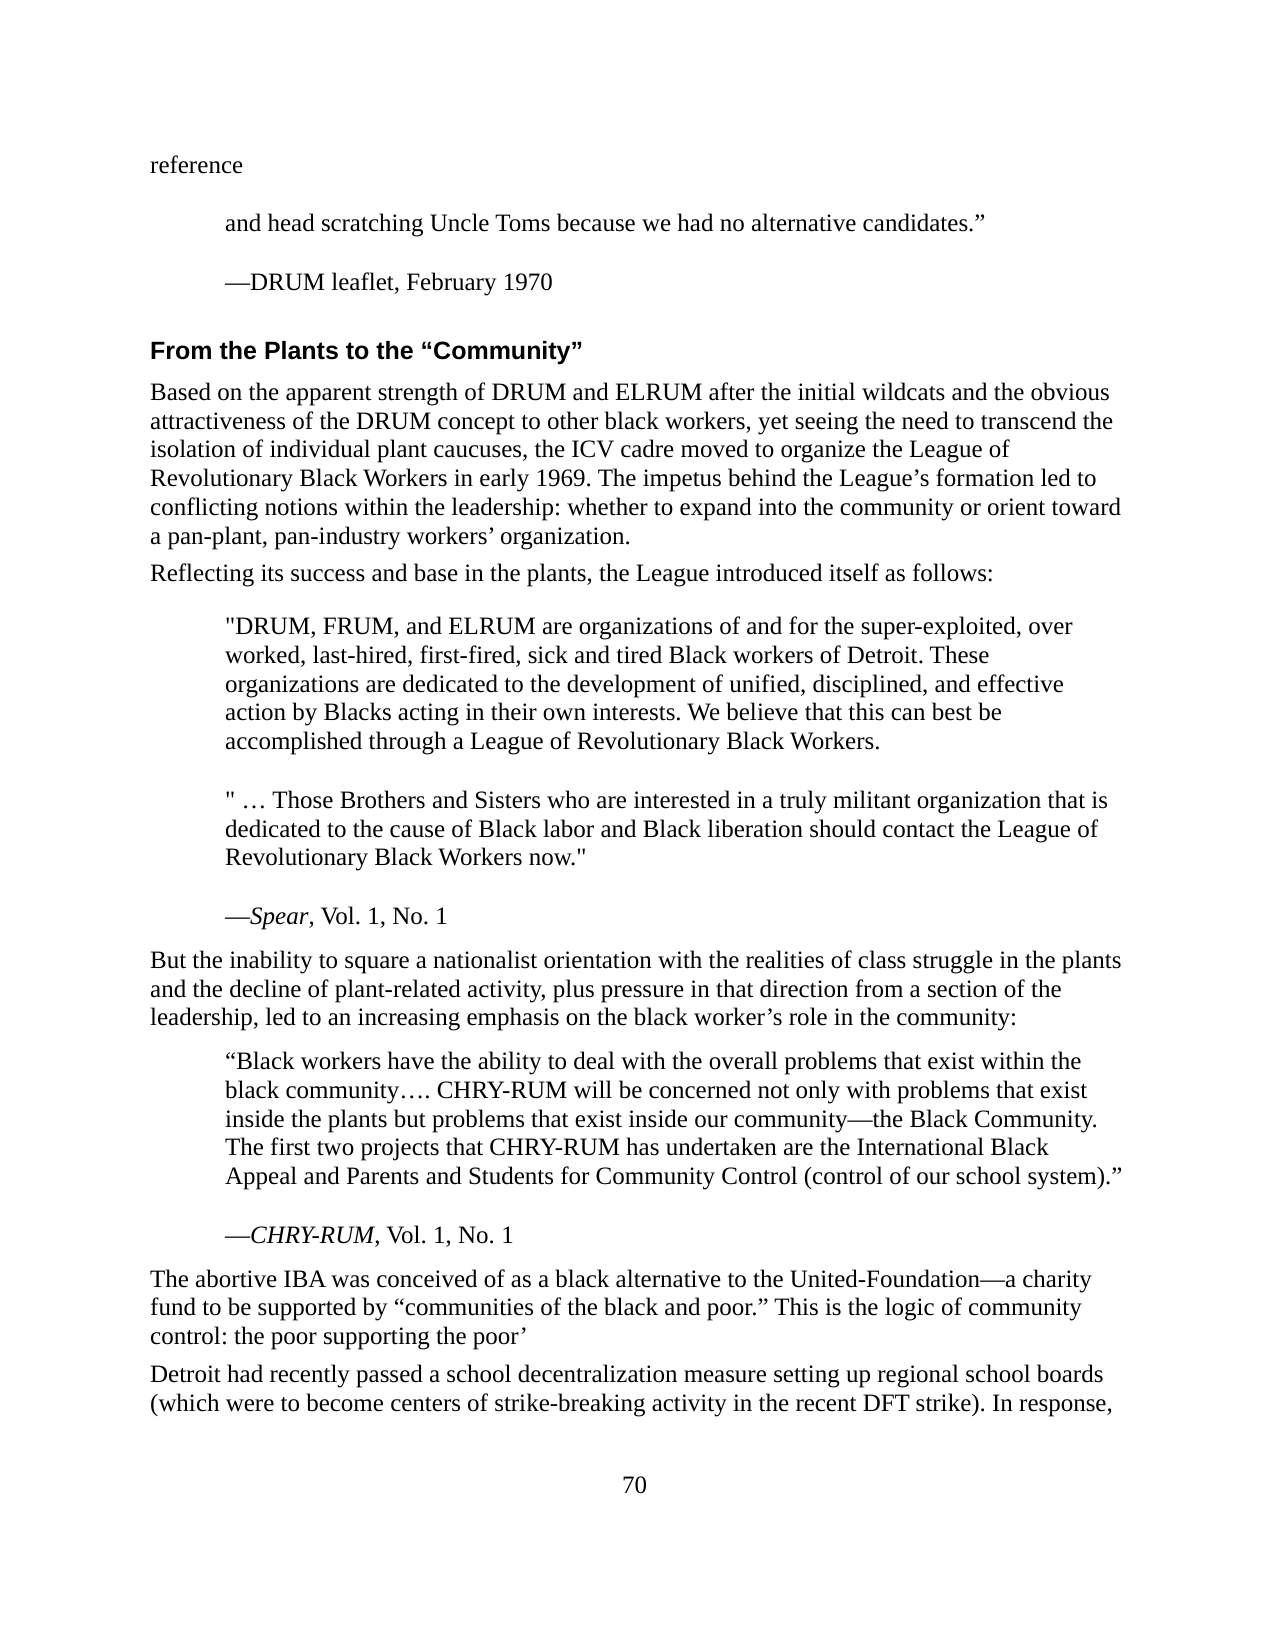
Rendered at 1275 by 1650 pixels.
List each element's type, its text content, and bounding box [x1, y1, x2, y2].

text But the inability to square a nationalist orientation with the realities of class struggle in the plants and the decline of plant-related activity, plus pressure in that direction from a section of the leadership, led to an increasing emphasis on the black worker’s role in the community: [150, 945, 1125, 1031]
subtitle From the Plants to the “Community” [150, 336, 1125, 364]
text Reflecting its success and base in the plants, the League introduced itself as follows: [150, 558, 1125, 587]
text Detroit had recently passed a school decentralization measure setting up regional school boards (which were to become centers of strike-breaking activity in the recent DFT strike). In response, [150, 1359, 1125, 1416]
text " … Those Brothers and Sisters who are interested in a truly militant organization that is dedicated to the cause of Black labor and Black liberation should contact the League of Revolutionary Black Workers now." [225, 785, 1125, 871]
text Based on the apparent strength of DRUM and ELRUM after the initial wildcats and the obvious attractiveness of the DRUM concept to other black workers, yet seeing the need to transcend the isolation of individual plant caucuses, the ICV cadre moved to organize the League of Revolutionary Black Workers in early 1969. The impetus behind the League’s formation led to conflicting notions within the leadership: whether to expand into the community or orient toward a pan-plant, pan-industry workers’ organization. [150, 377, 1125, 549]
text —CHRY-RUM, Vol. 1, No. 1 [225, 1220, 1125, 1249]
text The abortive IBA was conceived of as a black alternative to the United-Foundation—a charity fund to be supported by “communities of the black and poor.” This is the logic of community control: the poor supporting the poor’ [150, 1264, 1125, 1350]
text and head scratching Uncle Toms because we had no alternative candidates.” [225, 208, 1125, 237]
text —DRUM leaflet, February 1970 [225, 267, 1125, 296]
text “Black workers have the ability to deal with the overall problems that exist within the black community…. CHRY-RUM will be concerned not only with problems that exist inside the plants but problems that exist inside our community—the Black Community. The first two projects that CHRY-RUM has undertaken are the International Black Appeal and Parents and Students for Community Control (control of our school system).” [225, 1046, 1125, 1190]
text —Spear, Vol. 1, No. 1 [225, 901, 1125, 930]
text "DRUM, FRUM, and ELRUM are organizations of and for the super-exploited, over worked, last-hired, first-fired, sick and tired Black workers of Detroit. These organizations are dedicated to the development of unified, disciplined, and effective action by Blacks acting in their own interests. We believe that this can best be accomplished through a League of Revolutionary Black Workers. [225, 611, 1125, 755]
